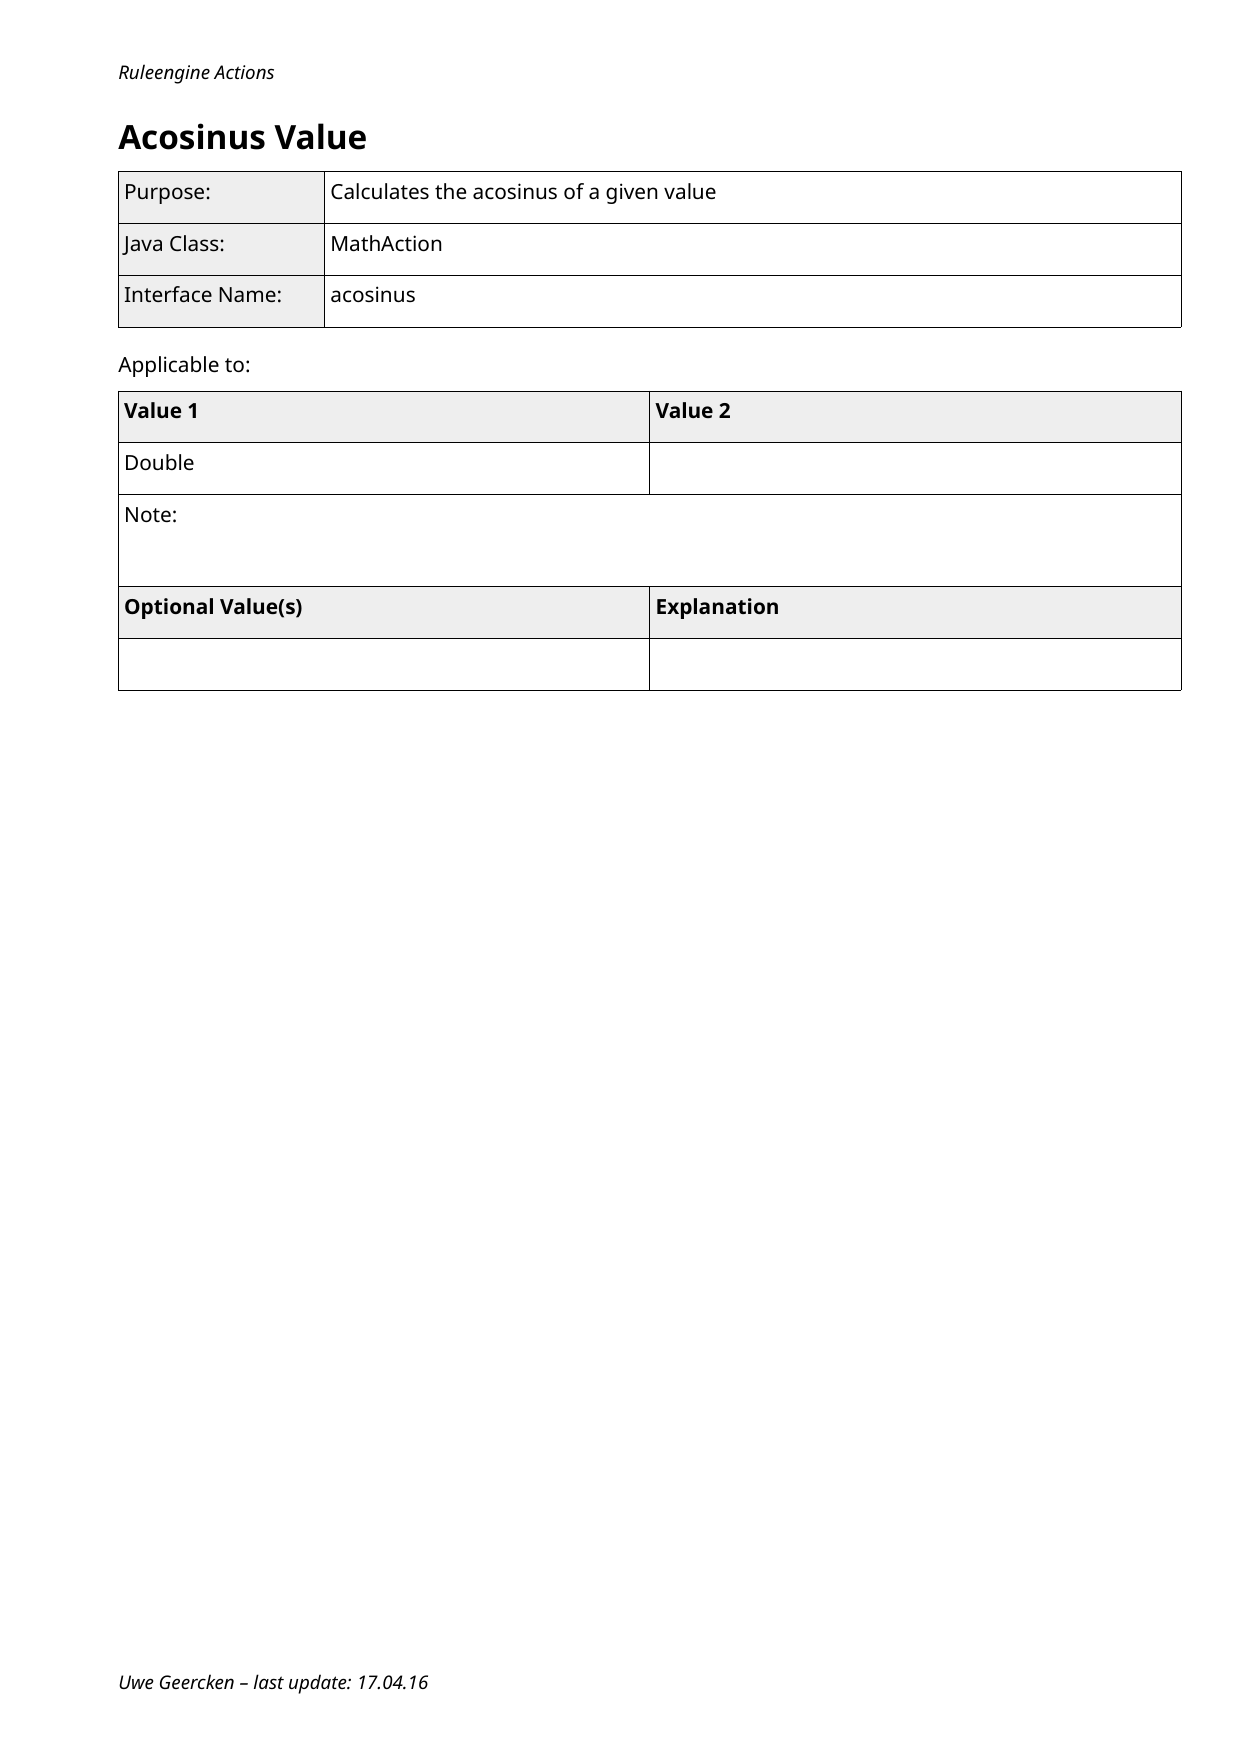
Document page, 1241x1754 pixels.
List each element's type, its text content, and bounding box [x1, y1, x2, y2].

table_cell Optional Value(s) [119, 587, 649, 638]
table_cell [650, 639, 1181, 689]
table_header Calculates the acosinus of a given value [325, 172, 1181, 223]
text Applicable to: [118, 350, 1181, 379]
table_cell Double [119, 443, 649, 494]
text Acosinus Value [118, 114, 1181, 159]
table_cell MathAction [325, 224, 1181, 275]
table_header Value 2 [650, 392, 1181, 442]
table_cell acosinus [325, 276, 1181, 327]
table_header Purpose: [119, 172, 324, 223]
table_cell Note: [119, 495, 1181, 586]
table_cell [119, 639, 649, 689]
table_cell Interface Name: [119, 276, 324, 327]
table_cell Java Class: [119, 224, 324, 275]
table_header Value 1 [119, 392, 649, 442]
table_cell [650, 443, 1181, 494]
table_cell Explanation [650, 587, 1181, 638]
